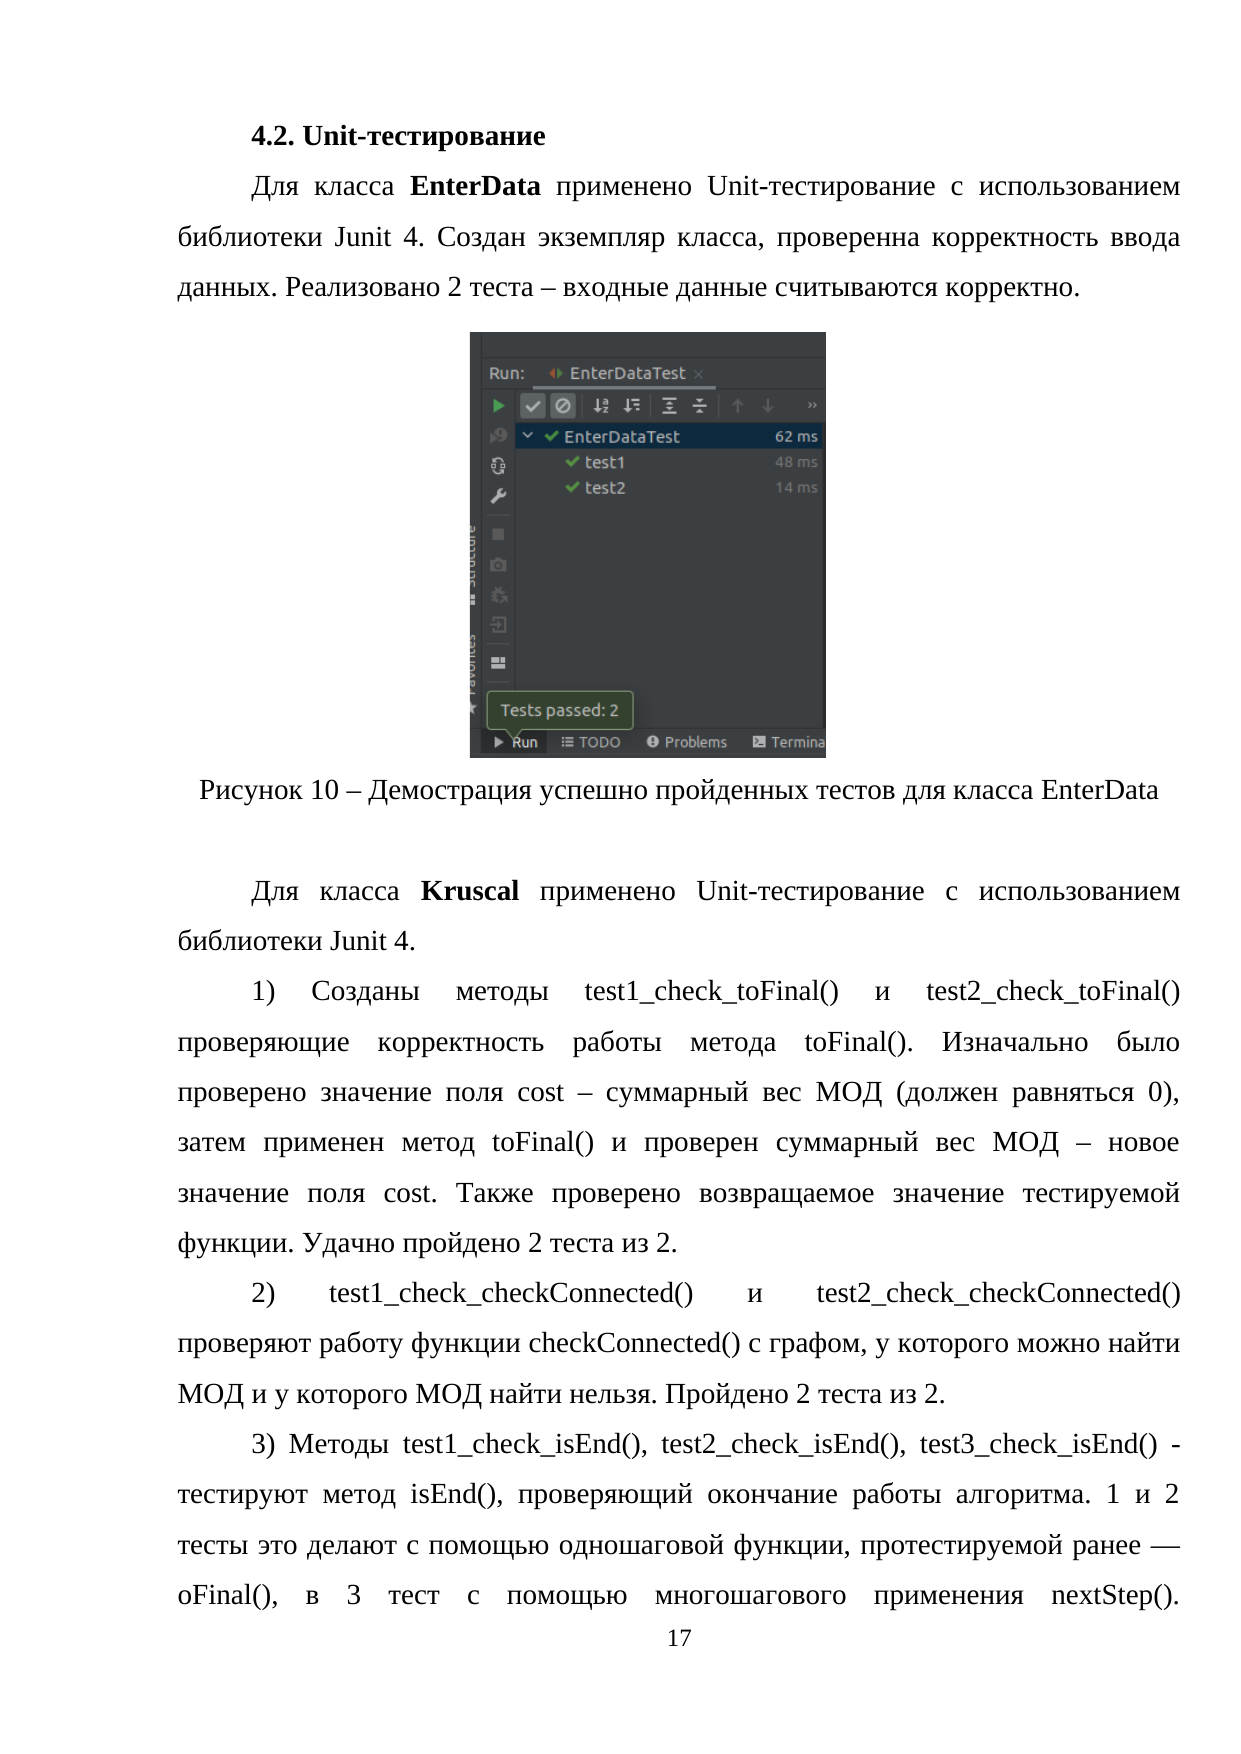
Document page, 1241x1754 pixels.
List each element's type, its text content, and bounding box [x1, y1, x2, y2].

text 3) Методы test1_check_isEnd(), test2_check_isEnd(), test3_check_isEnd() - тестируют метод isEnd(), проверяющий окончание работы алгоритма. 1 и 2 тесты это делают с помощью одношаговой функции, протестируемой ранее — oFinal(), в 3 тест с помощью многошагового применения nextStep(). [177, 1426, 1181, 1611]
text Рисунок 10 – Демострация успешно пройденных тестов для класса EnterData [177, 772, 1181, 806]
text Для класса Kruscal применено Unit-тестирование с использованием библиотеки Junit 4. [177, 873, 1181, 957]
text 2) test1_check_checkConnected() и test2_check_checkConnected() проверяют работу функции checkConnected() с графом, у которого можно найти МОД и у которого МОД найти нельзя. Пройдено 2 теста из 2. [177, 1275, 1181, 1409]
text Для класса EnterData применено Unit-тестирование с использованием библиотеки Junit 4. Создан экземпляр класса, проверенна корректность ввода данных. Реализовано 2 теста – входные данные считываются корректно. [177, 168, 1181, 303]
picture [469, 609, 496, 758]
text 4.2. Unit-тестирование [177, 118, 1181, 152]
text 1) Созданы методы test1_check_toFinal() и test2_check_toFinal() проверяющие корректность работы метода toFinal(). Изначально было проверено значение поля cost – суммарный вес МОД (должен равняться 0), затем применен метод toFinal() и проверен суммарный вес МОД – новое значение поля cost. Также проверено возвращаемое значение тестируемой функции. Удачно пройдено 2 теста из 2. [177, 973, 1181, 1258]
